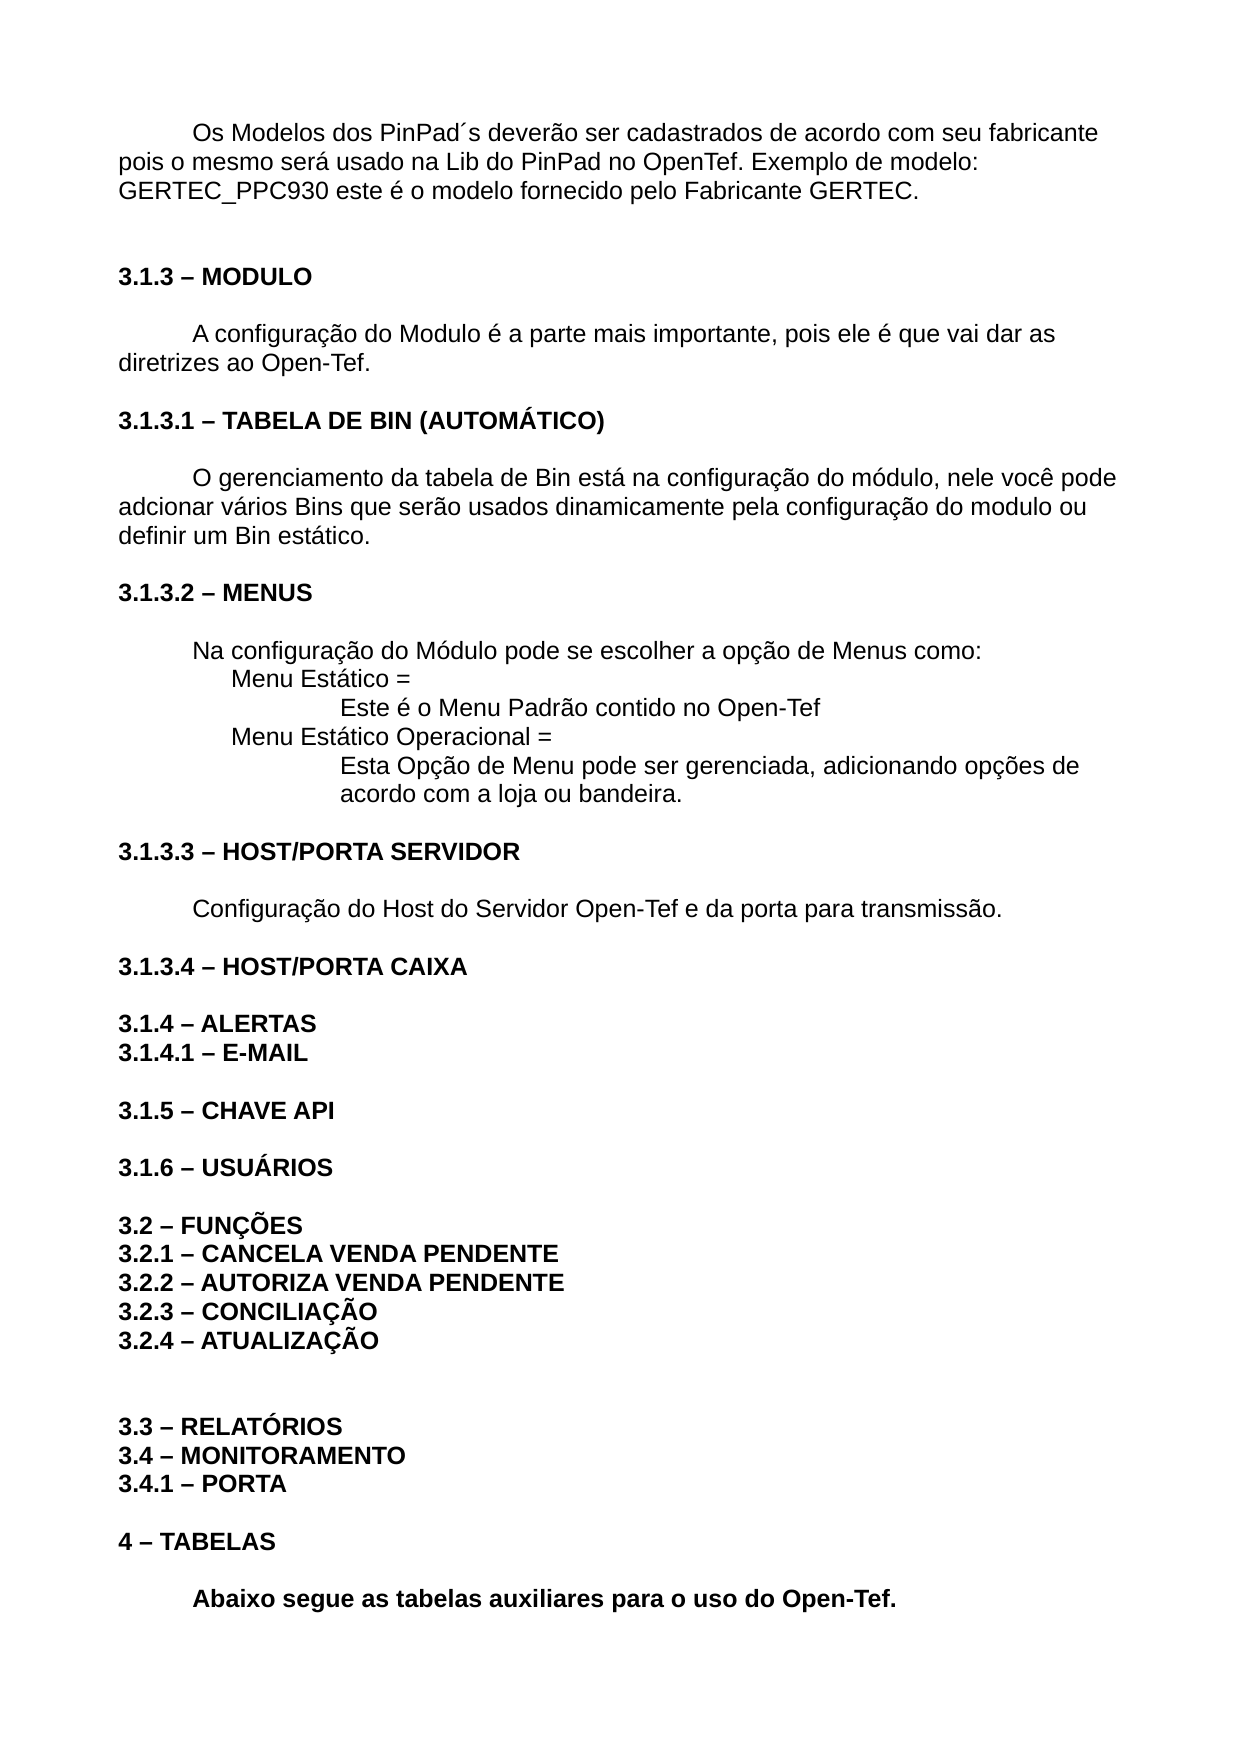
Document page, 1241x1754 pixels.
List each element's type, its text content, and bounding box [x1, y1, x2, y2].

text 3.1.3.2 – MENUS [118, 578, 1122, 607]
text 3.1.6 – USUÁRIOS [118, 1153, 1122, 1182]
text 3.4.1 – PORTA [118, 1469, 1122, 1498]
text 3.1.4.1 – E-MAIL [118, 1038, 1122, 1067]
text 3.2 – FUNÇÕES [118, 1211, 1122, 1239]
text 3.2.1 – CANCELA VENDA PENDENTE [118, 1239, 1122, 1268]
text 3.1.3 – MODULO [118, 262, 1122, 291]
text A configuração do Modulo é a parte mais importante, pois ele é que vai dar as diretrizes ao Open-Tef. [118, 319, 1122, 377]
text 3.1.3.1 – TABELA DE BIN (AUTOMÁTICO) [118, 406, 1122, 434]
text 3.1.5 – CHAVE API [118, 1096, 1122, 1124]
text 3.3 – RELATÓRIOS [118, 1412, 1122, 1441]
text 3.4 – MONITORAMENTO [118, 1441, 1122, 1469]
text Configuração do Host do Servidor Open-Tef e da porta para transmissão. [118, 894, 1122, 923]
text O gerenciamento da tabela de Bin está na configuração do módulo, nele você pode adcionar vários Bins que serão usados dinamicamente pela configuração do modulo ou definir um Bin estático. [118, 463, 1122, 549]
text 3.2.3 – CONCILIAÇÃO [118, 1297, 1122, 1326]
text 3.1.3.4 – HOST/PORTA CAIXA [118, 952, 1122, 981]
text 3.1.4 – ALERTAS [118, 1009, 1122, 1038]
text Os Modelos dos PinPad´s deverão ser cadastrados de acordo com seu fabricante pois o mesmo será usado na Lib do PinPad no OpenTef. Exemplo de modelo: GERTEC_PPC930 este é o modelo fornecido pelo Fabricante GERTEC. [118, 118, 1122, 204]
text 3.1.3.3 – HOST/PORTA SERVIDOR [118, 837, 1122, 866]
text Na configuração do Módulo pode se escolher a opção de Menus como: [118, 636, 1122, 664]
text Menu Estático Operacional = [118, 722, 1122, 751]
text 3.2.2 – AUTORIZA VENDA PENDENTE [118, 1268, 1122, 1297]
text Este é o Menu Padrão contido no Open-Tef [118, 693, 1122, 722]
text 4 – TABELAS [118, 1527, 1122, 1556]
text Abaixo segue as tabelas auxiliares para o uso do Open-Tef. [118, 1584, 1122, 1613]
text 3.2.4 – ATUALIZAÇÃO [118, 1326, 1122, 1354]
text Esta Opção de Menu pode ser gerenciada, adicionando opções de acordo com a loja ou bandeira. [118, 751, 1122, 808]
text Menu Estático = [118, 664, 1122, 693]
